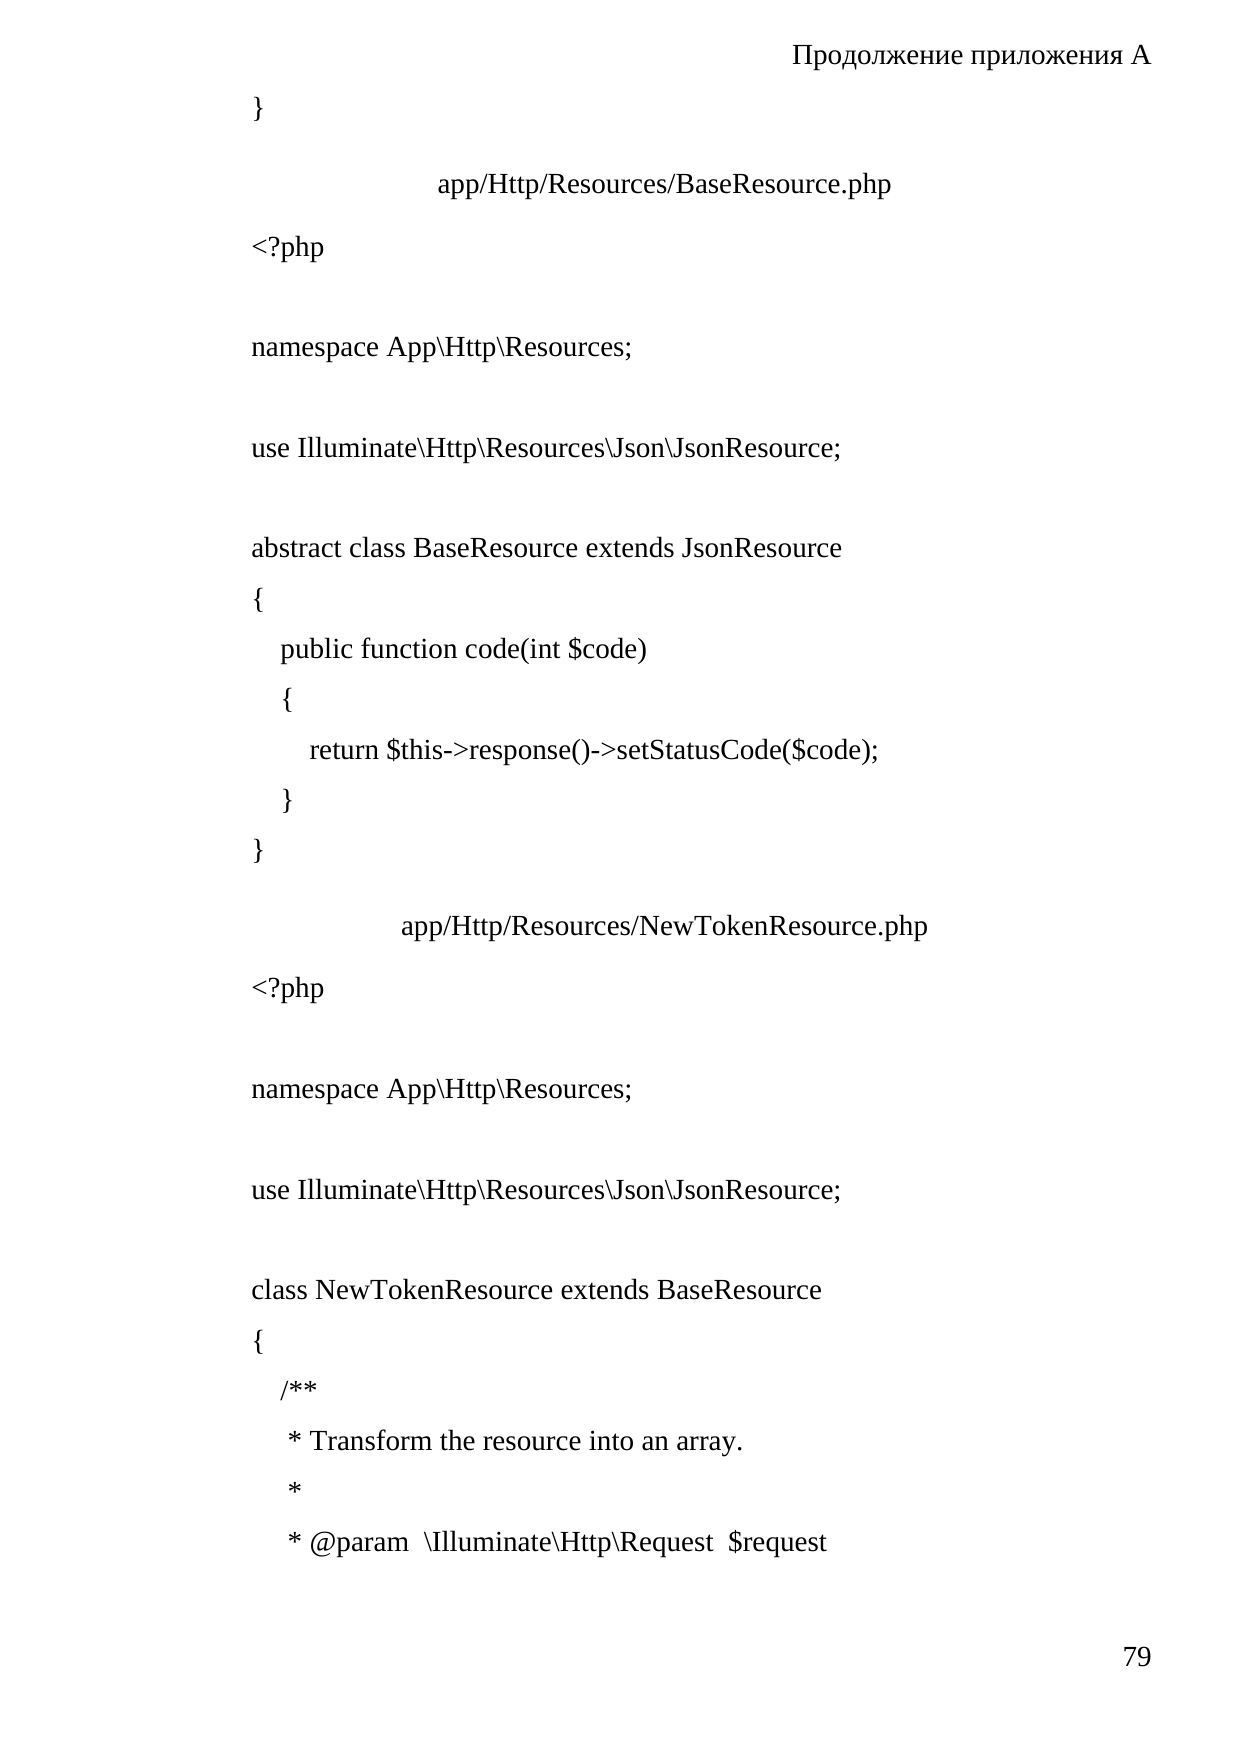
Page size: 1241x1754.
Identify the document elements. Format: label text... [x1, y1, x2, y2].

text * [177, 1474, 1152, 1507]
text public function code(int $code) [177, 631, 1152, 665]
text namespace App\Http\Resources; [177, 329, 1152, 363]
text <?php [177, 971, 1152, 1004]
text { [177, 682, 1152, 715]
text abstract class BaseResource extends JsonResource [177, 531, 1152, 564]
subtitle app/Http/Resources/BaseResource.php [177, 166, 1152, 199]
text } [177, 91, 1152, 124]
text * Transform the resource into an array. [177, 1423, 1152, 1457]
text } [177, 782, 1152, 816]
text { [177, 581, 1152, 614]
text } [177, 832, 1152, 866]
text namespace App\Http\Resources; [177, 1071, 1152, 1105]
text return $this->response()->setStatusCode($code); [177, 732, 1152, 765]
text use Illuminate\Http\Resources\Json\JsonResource; [177, 1172, 1152, 1205]
text use Illuminate\Http\Resources\Json\JsonResource; [177, 430, 1152, 463]
text { [177, 1323, 1152, 1356]
subtitle app/Http/Resources/NewTokenResource.php [177, 908, 1152, 941]
text * @param \Illuminate\Http\Request $request [177, 1524, 1152, 1558]
text <?php [177, 229, 1152, 262]
text /** [177, 1373, 1152, 1407]
text class NewTokenResource extends BaseResource [177, 1272, 1152, 1306]
